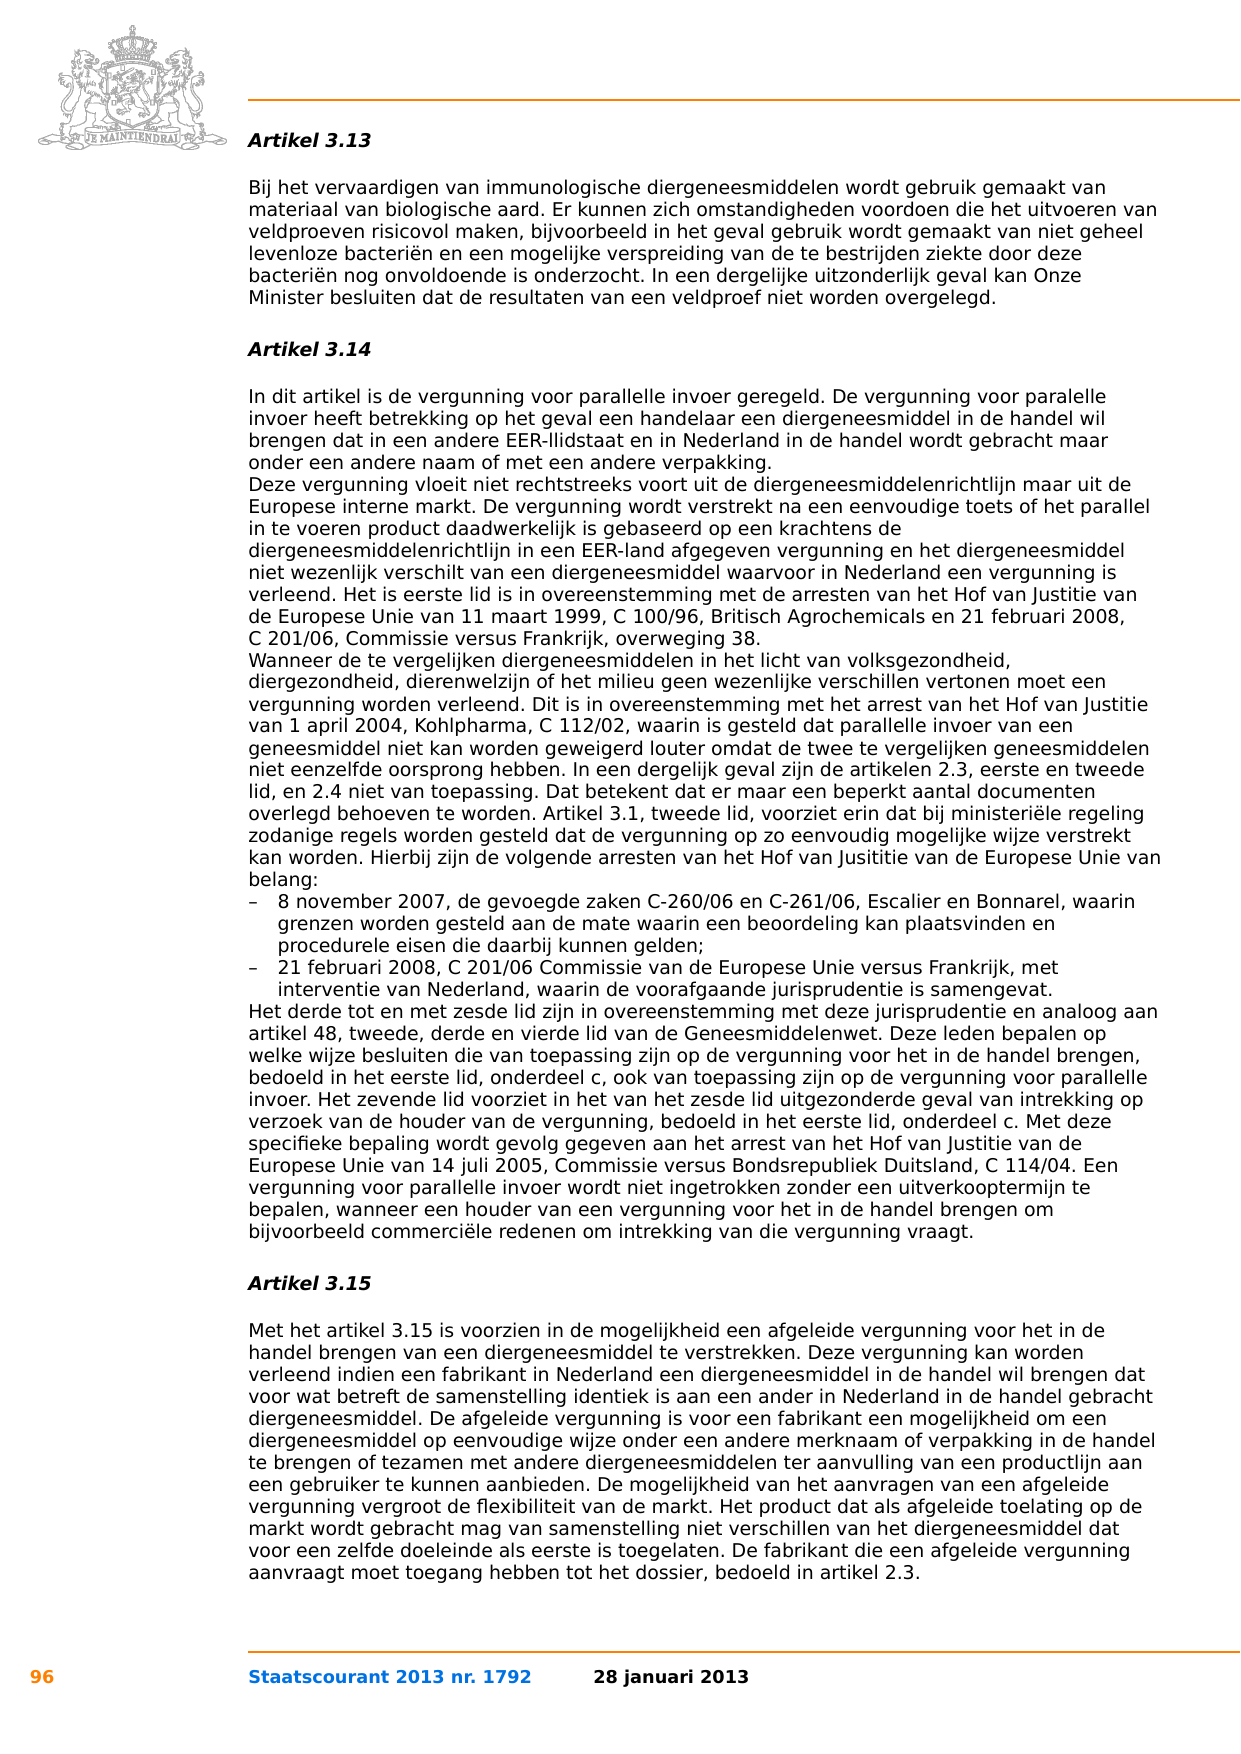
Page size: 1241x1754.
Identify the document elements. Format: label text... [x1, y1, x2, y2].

picture [38, 25, 227, 150]
subtitle Artikel 3.13 [248, 130, 1163, 152]
text Bij het vervaardigen van immunologische diergeneesmiddelen wordt gebruik gemaakt van materiaal van biologische aard. Er kunnen zich omstandigheden voordoen die het uitvoeren van veldproeven risicovol maken, bijvoorbeeld in het geval gebruik wordt gemaakt van niet geheel levenloze bacteriën en een mogelijke verspreiding van de te bestrijden ziekte door deze bacteriën nog onvoldoende is onderzocht. In een dergelijke uitzonderlijk geval kan Onze Minister besluiten dat de resultaten van een veldproef niet worden overgelegd. [248, 177, 1163, 309]
text – 21 februari 2008, C 201/06 Commissie van de Europese Unie versus Frankrijk, met interventie van Nederland, waarin de voorafgaande jurisprudentie is samengevat. [248, 957, 1163, 1001]
subtitle Artikel 3.15 [248, 1273, 1163, 1295]
text Deze vergunning vloeit niet rechtstreeks voort uit de diergeneesmiddelenrichtlijn maar uit de Europese interne markt. De vergunning wordt verstrekt na een eenvoudige toets of het parallel in te voeren product daadwerkelijk is gebaseerd op een krachtens de diergeneesmiddelenrichtlijn in een EER-land afgegeven vergunning en het diergeneesmiddel niet wezenlijk verschilt van een diergeneesmiddel waarvoor in Nederland een vergunning is verleend. Het is eerste lid is in overeenstemming met de arresten van het Hof van Justitie van de Europese Unie van 11 maart 1999, C 100/96, Britisch Agrochemicals en 21 februari 2008, C 201/06, Commissie versus Frankrijk, overweging 38. [248, 474, 1163, 649]
text Het derde tot en met zesde lid zijn in overeenstemming met deze jurisprudentie en analoog aan artikel 48, tweede, derde en vierde lid van de Geneesmiddelenwet. Deze leden bepalen op welke wijze besluiten die van toepassing zijn op de vergunning voor het in de handel brengen, bedoeld in het eerste lid, onderdeel c, ook van toepassing zijn op de vergunning voor parallelle invoer. Het zevende lid voorziet in het van het zesde lid uitgezonderde geval van intrekking op verzoek van de houder van de vergunning, bedoeld in het eerste lid, onderdeel c. Met deze specifieke bepaling wordt gevolg gegeven aan het arrest van het Hof van Justitie van de Europese Unie van 14 juli 2005, Commissie versus Bondsrepubliek Duitsland, C 114/04. Een vergunning voor parallelle invoer wordt niet ingetrokken zonder een uitverkooptermijn te bepalen, wanneer een houder van een vergunning voor het in de handel brengen om bijvoorbeeld commerciële redenen om intrekking van die vergunning vraagt. [248, 1001, 1163, 1243]
text In dit artikel is de vergunning voor parallelle invoer geregeld. De vergunning voor paralelle invoer heeft betrekking op het geval een handelaar een diergeneesmiddel in de handel wil brengen dat in een andere EER-llidstaat en in Nederland in de handel wordt gebracht maar onder een andere naam of met een andere verpakking. [248, 386, 1163, 474]
text Met het artikel 3.15 is voorzien in de mogelijkheid een afgeleide vergunning voor het in de handel brengen van een diergeneesmiddel te verstrekken. Deze vergunning kan worden verleend indien een fabrikant in Nederland een diergeneesmiddel in de handel wil brengen dat voor wat betreft de samenstelling identiek is aan een ander in Nederland in de handel gebracht diergeneesmiddel. De afgeleide vergunning is voor een fabrikant een mogelijkheid om een diergeneesmiddel op eenvoudige wijze onder een andere merknaam of verpakking in de handel te brengen of tezamen met andere diergeneesmiddelen ter aanvulling van een productlijn aan een gebruiker te kunnen aanbieden. De mogelijkheid van het aanvragen van een afgeleide vergunning vergroot de flexibiliteit van de markt. Het product dat als afgeleide toelating op de markt wordt gebracht mag van samenstelling niet verschillen van het diergeneesmiddel dat voor een zelfde doeleinde als eerste is toegelaten. De fabrikant die een afgeleide vergunning aanvraagt moet toegang hebben tot het dossier, bedoeld in artikel 2.3. [248, 1320, 1163, 1584]
subtitle Artikel 3.14 [248, 339, 1163, 361]
text Wanneer de te vergelijken diergeneesmiddelen in het licht van volksgezondheid, diergezondheid, dierenwelzijn of het milieu geen wezenlijke verschillen vertonen moet een vergunning worden verleend. Dit is in overeenstemming met het arrest van het Hof van Justitie van 1 april 2004, Kohlpharma, C 112/02, waarin is gesteld dat parallelle invoer van een geneesmiddel niet kan worden geweigerd louter omdat de twee te vergelijken geneesmiddelen niet eenzelfde oorsprong hebben. In een dergelijk geval zijn de artikelen 2.3, eerste en tweede lid, en 2.4 niet van toepassing. Dat betekent dat er maar een beperkt aantal documenten overlegd behoeven te worden. Artikel 3.1, tweede lid, voorziet erin dat bij ministeriële regeling zodanige regels worden gesteld dat de vergunning op zo eenvoudig mogelijke wijze verstrekt kan worden. Hierbij zijn de volgende arresten van het Hof van Jusititie van de Europese Unie van belang: [248, 649, 1163, 891]
text – 8 november 2007, de gevoegde zaken C-260/06 en C-261/06, Escalier en Bonnarel, waarin grenzen worden gesteld aan de mate waarin een beoordeling kan plaatsvinden en procedurele eisen die daarbij kunnen gelden; [248, 891, 1163, 957]
